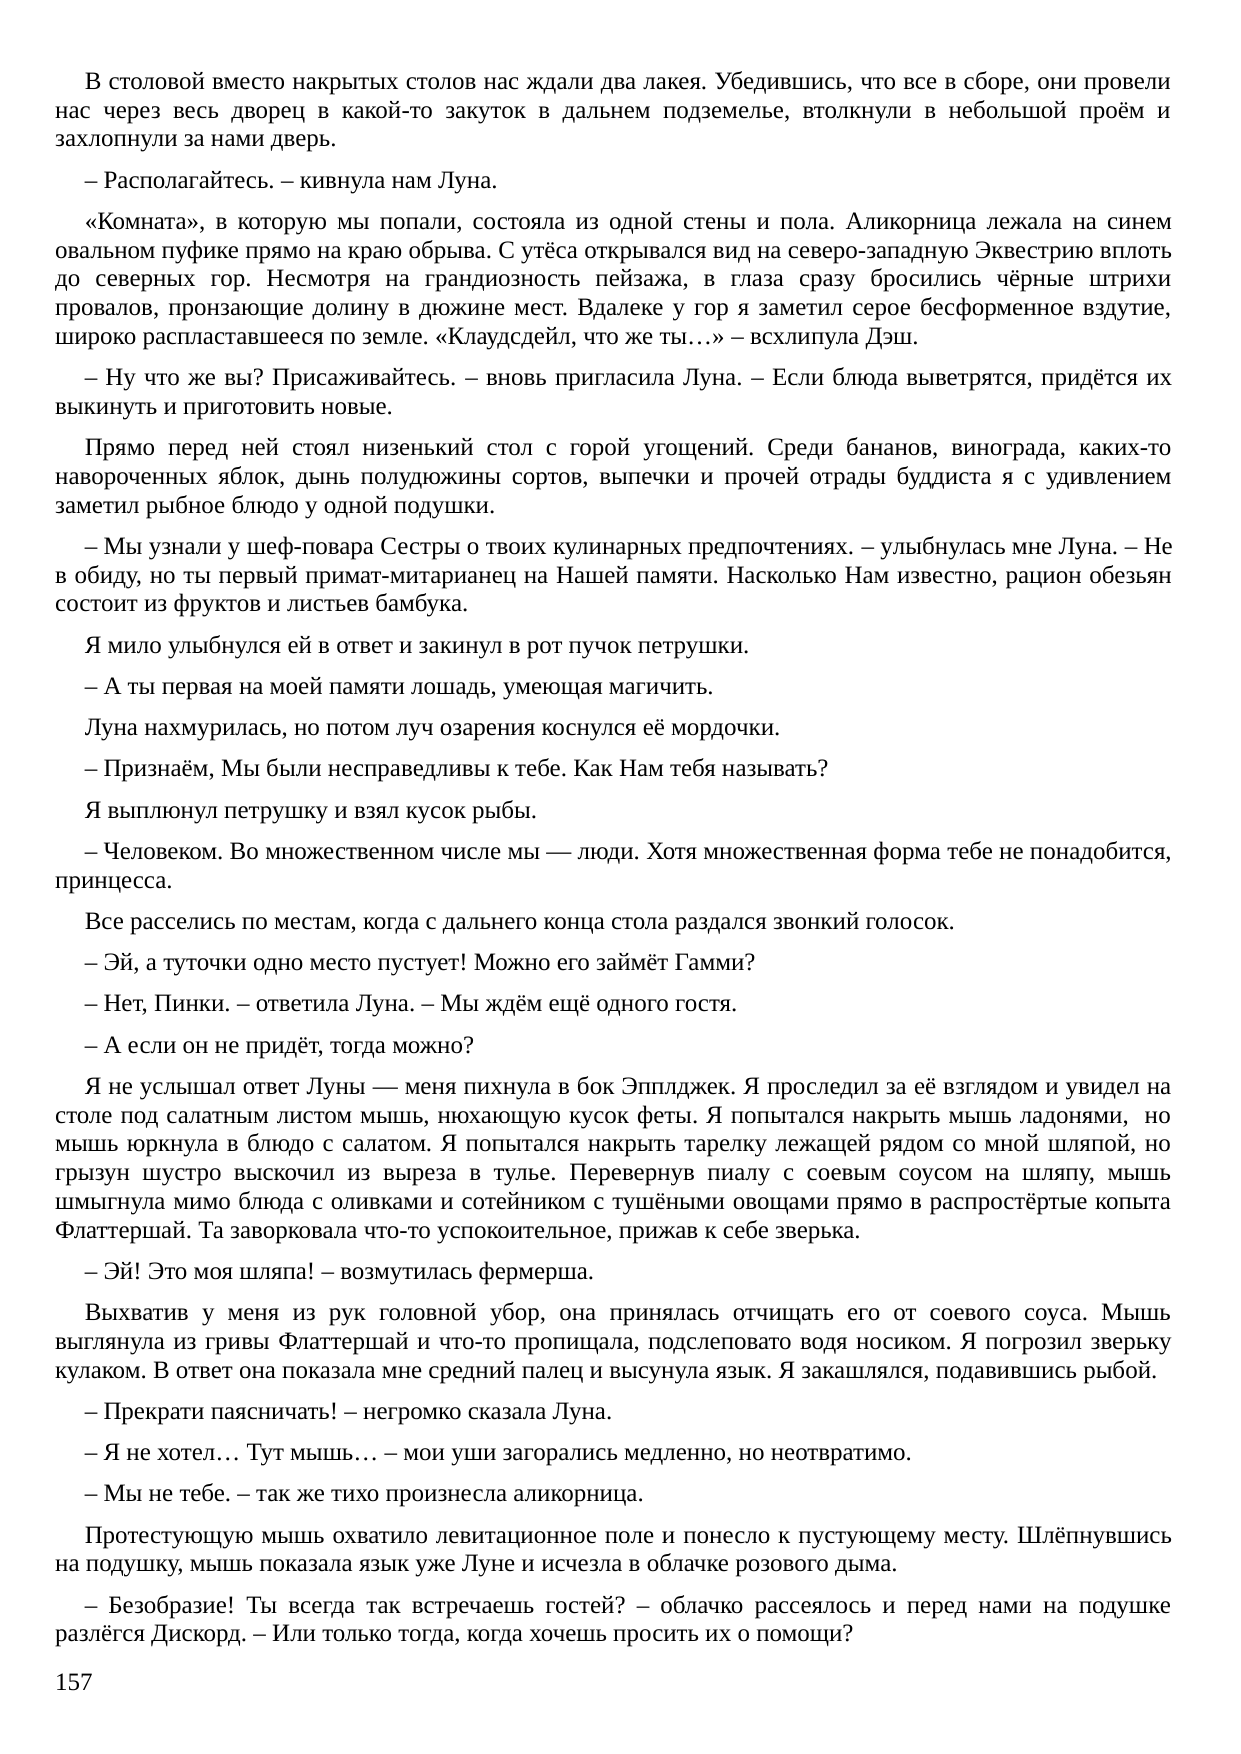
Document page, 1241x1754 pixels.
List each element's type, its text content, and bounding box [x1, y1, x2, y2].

text – А если он не придёт, тогда можно? [55, 1030, 1173, 1058]
text – Ну что же вы? Присаживайтесь. – вновь пригласила Луна. – Если блюда выветрятся, придётся их выкинуть и приготовить новые. [55, 362, 1173, 420]
text – Безобразие! Ты всегда так встречаешь гостей? – облачко рассеялось и перед нами на подушке разлёгся Дискорд. – Или только тогда, когда хочешь просить их о помощи? [55, 1590, 1173, 1647]
text – Я не хотел… Тут мышь… – мои уши загорались медленно, но неотвратимо. [55, 1437, 1173, 1466]
text Я не услышал ответ Луны — меня пихнула в бок Эпплджек. Я проследил за её взглядом и увидел на столе под салатным листом мышь, нюхающую кусок феты. Я попытался накрыть мышь ладонями, но мышь юркнула в блюдо с салатом. Я попытался накрыть тарелку лежащей рядом со мной шляпой, но грызун шустро выскочил из выреза в тулье. Перевернув пиалу с соевым соусом на шляпу, мышь шмыгнула мимо блюда с оливками и сотейником с тушёными овощами прямо в распростёртые копыта Флаттершай. Та заворковала что-то успокоительное, прижав к себе зверька. [55, 1071, 1173, 1243]
text – Нет, Пинки. – ответила Луна. – Мы ждём ещё одного гостя. [55, 988, 1173, 1017]
text Луна нахмурилась, но потом луч озарения коснулся её мордочки. [55, 712, 1173, 741]
text – Эй, а туточки одно место пустует! Можно его займёт Гамми? [55, 947, 1173, 976]
text – Признаём, Мы были несправедливы к тебе. Как Нам тебя называть? [55, 753, 1173, 782]
text Протестующую мышь охватило левитационное поле и понесло к пустующему месту. Шлёпнувшись на подушку, мышь показала язык уже Луне и исчезла в облачке розового дыма. [55, 1520, 1173, 1577]
text – Человеком. Во множественном числе мы — люди. Хотя множественная форма тебе не понадобится, принцесса. [55, 836, 1173, 893]
text «Комната», в которую мы попали, состояла из одной стены и пола. Аликорница лежала на синем овальном пуфике прямо на краю обрыва. С утёса открывался вид на северо-западную Эквестрию вплоть до северных гор. Несмотря на грандиозность пейзажа, в глаза сразу бросились чёрные штрихи провалов, пронзающие долину в дюжине мест. Вдалеке у гор я заметил серое бесформенное вздутие, широко распластавшееся по земле. «Клаудсдейл, что же ты…» – всхлипула Дэш. [55, 206, 1173, 350]
text Выхватив у меня из рук головной убор, она принялась отчищать его от соевого соуса. Мышь выглянула из гривы Флаттершай и что-то пропищала, подслеповато водя носиком. Я погрозил зверьку кулаком. В ответ она показала мне средний палец и высунула язык. Я закашлялся, подавившись рыбой. [55, 1297, 1173, 1383]
text – Эй! Это моя шляпа! – возмутилась фермерша. [55, 1256, 1173, 1285]
text – Прекрати паясничать! – негромко сказала Луна. [55, 1396, 1173, 1425]
text – А ты первая на моей памяти лошадь, умеющая магичить. [55, 671, 1173, 700]
text Все расселись по местам, когда с дальнего конца стола раздался звонкий голосок. [55, 906, 1173, 935]
text В столовой вместо накрытых столов нас ждали два лакея. Убедившись, что все в сборе, они провели нас через весь дворец в какой-то закуток в дальнем подземелье, втолкнули в небольшой проём и захлопнули за нами дверь. [55, 66, 1173, 152]
text Я выплюнул петрушку и взял кусок рыбы. [55, 795, 1173, 823]
text – Мы узнали у шеф-повара Сестры о твоих кулинарных предпочтениях. – улыбнулась мне Луна. – Не в обиду, но ты первый примат-митарианец на Нашей памяти. Насколько Нам известно, рацион обезьян состоит из фруктов и листьев бамбука. [55, 531, 1173, 617]
text – Располагайтесь. – кивнула нам Луна. [55, 165, 1173, 193]
text Прямо перед ней стоял низенький стол с горой угощений. Среди бананов, винограда, каких-то навороченных яблок, дынь полудюжины сортов, выпечки и прочей отрады буддиста я с удивлением заметил рыбное блюдо у одной подушки. [55, 432, 1173, 518]
text – Мы не тебе. – так же тихо произнесла аликорница. [55, 1478, 1173, 1507]
text Я мило улыбнулся ей в ответ и закинул в рот пучок петрушки. [55, 630, 1173, 658]
